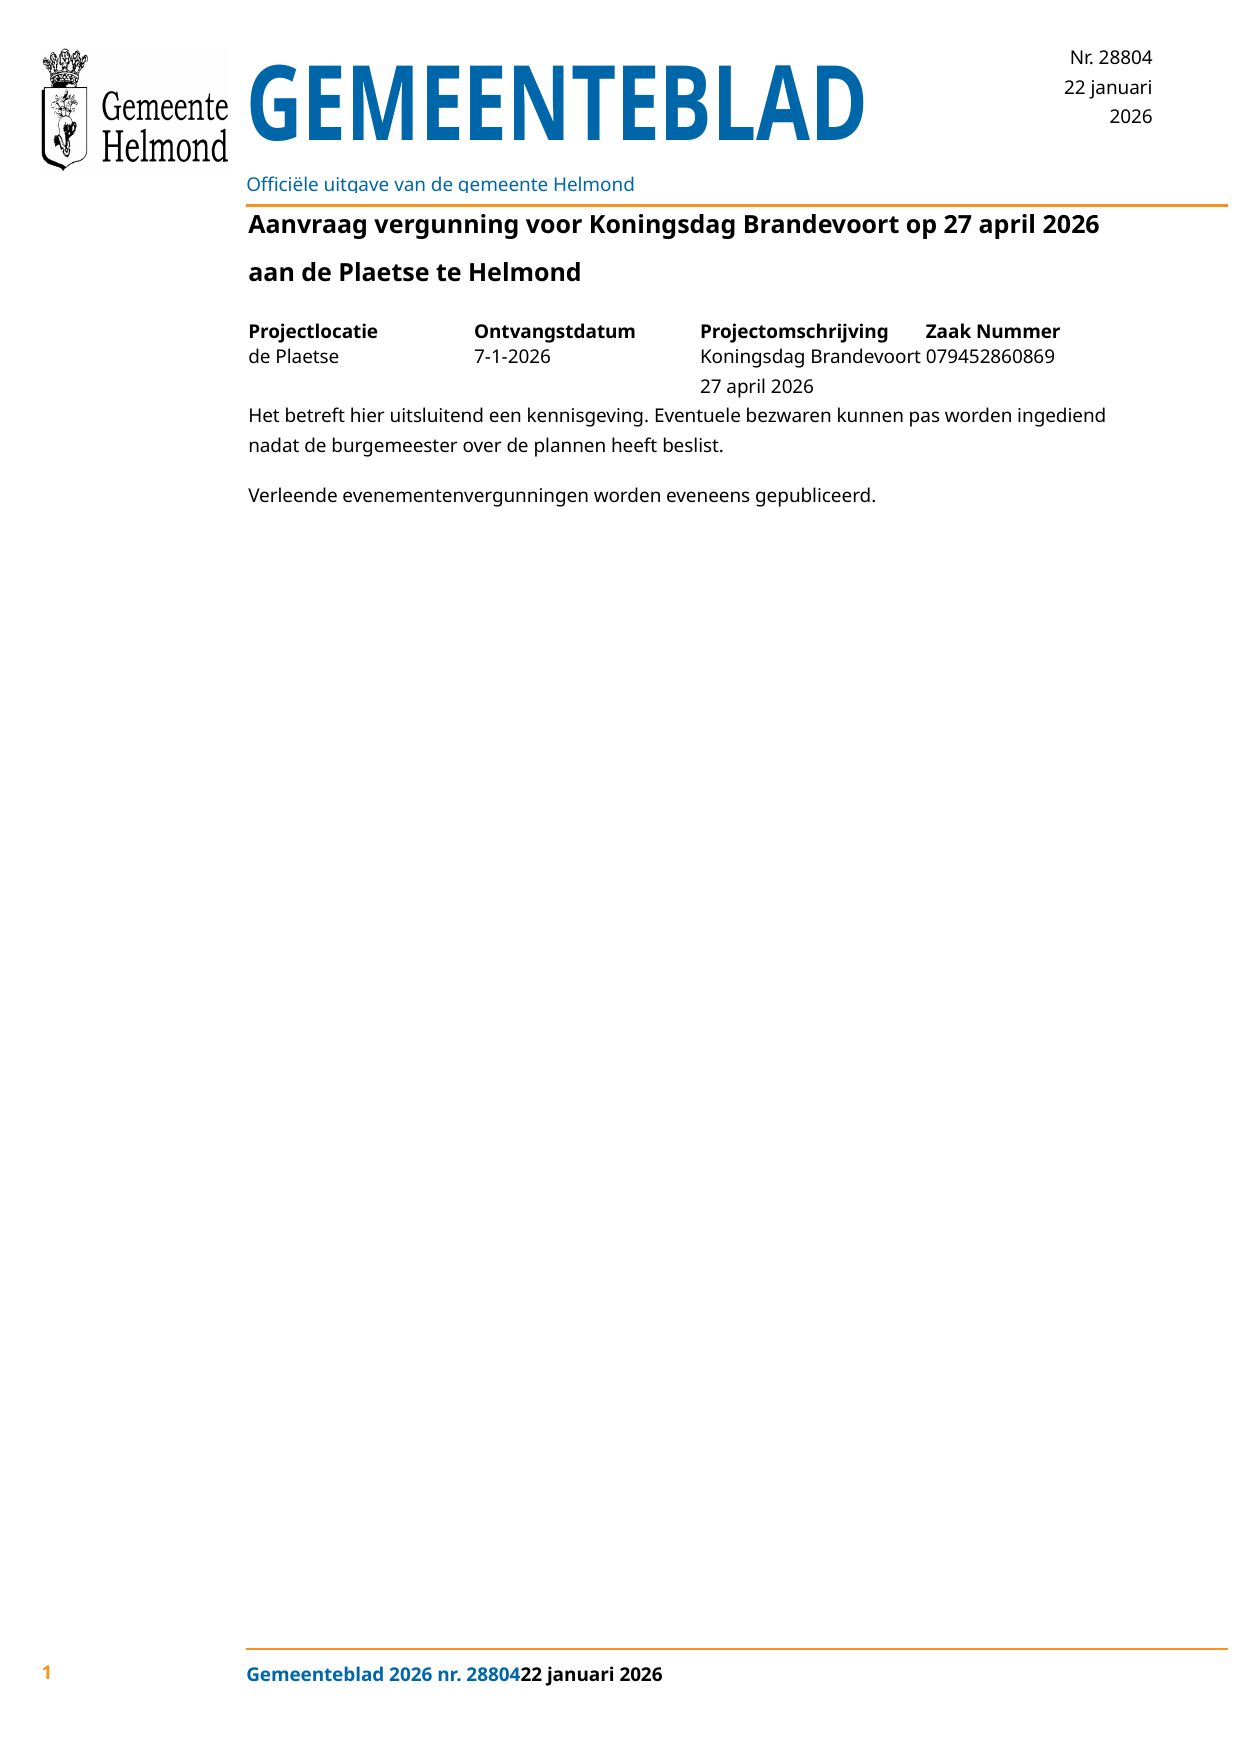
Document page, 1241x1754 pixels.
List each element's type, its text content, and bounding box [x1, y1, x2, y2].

text Het betreft hier uitsluitend een kennisgeving. Eventuele bezwaren kunnen pas worden ingediend nadat de burgemeester over de plannen heeft beslist. [248, 402, 1152, 458]
table_header Projectomschrijving [700, 318, 926, 344]
table_cell de Plaetse [248, 344, 474, 399]
table_cell Koningsdag Brandevoort 27 april 2026 [700, 344, 926, 399]
table_cell 079452860869 [926, 344, 1152, 399]
table_cell 7-1-2026 [474, 344, 700, 399]
text Verleende evenementenvergunningen worden eveneens gepubliceerd. [248, 482, 1152, 508]
table_header Projectlocatie [248, 318, 474, 344]
text Aanvraag vergunning voor Koningsdag Brandevoort op 27 april 2026 aan de Plaetse te Helmond [248, 207, 1152, 288]
table_header Ontvangstdatum [474, 318, 700, 344]
table_header Zaak Nummer [926, 318, 1152, 344]
picture [41, 47, 231, 172]
